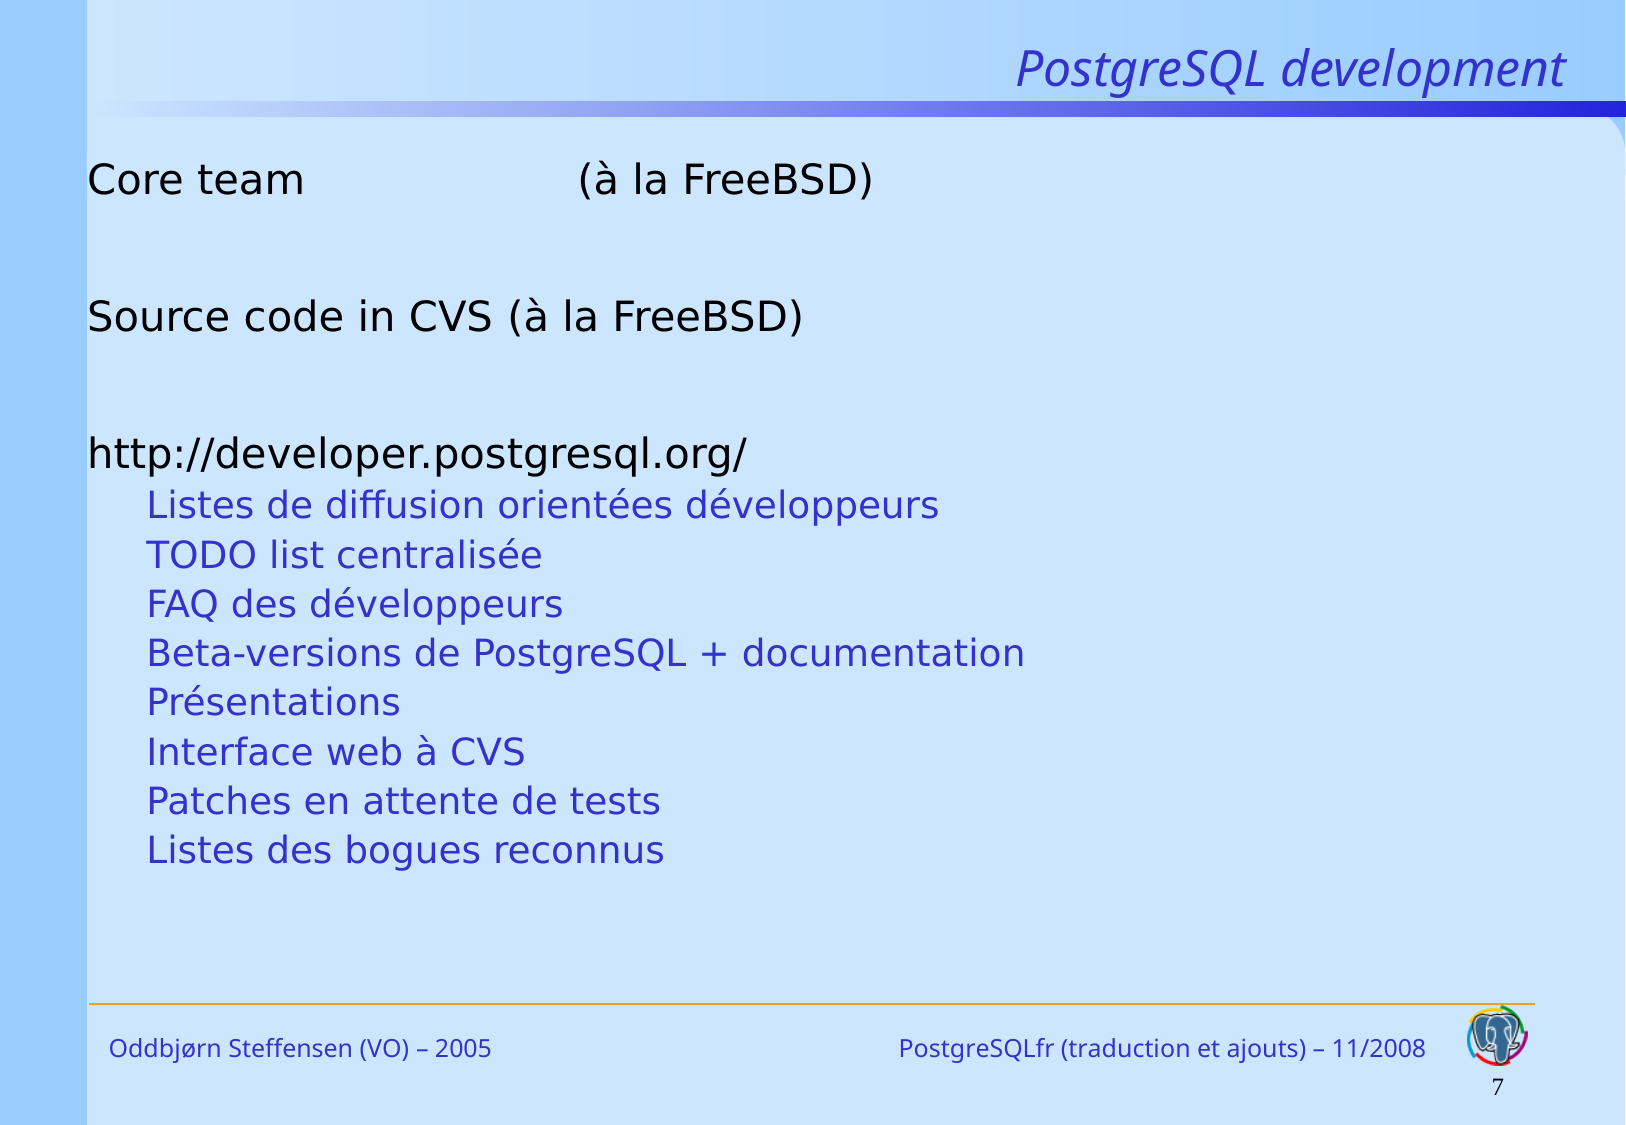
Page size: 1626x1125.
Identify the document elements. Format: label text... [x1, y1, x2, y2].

list Core team (à la FreeBSD) Source code in CVS (à la FreeBSD) http://developer.postgresql.org/ Listes de diffusion orientées développeurs TODO list centralisée FAQ des développeurs Beta-versions de PostgreSQL + documentation Présentations Interface web à CVS Patches en attente de tests Listes des bogues reconnus [86, 159, 1520, 965]
picture [1467, 1005, 1528, 1066]
title PostgreSQL development [172, 0, 1567, 134]
